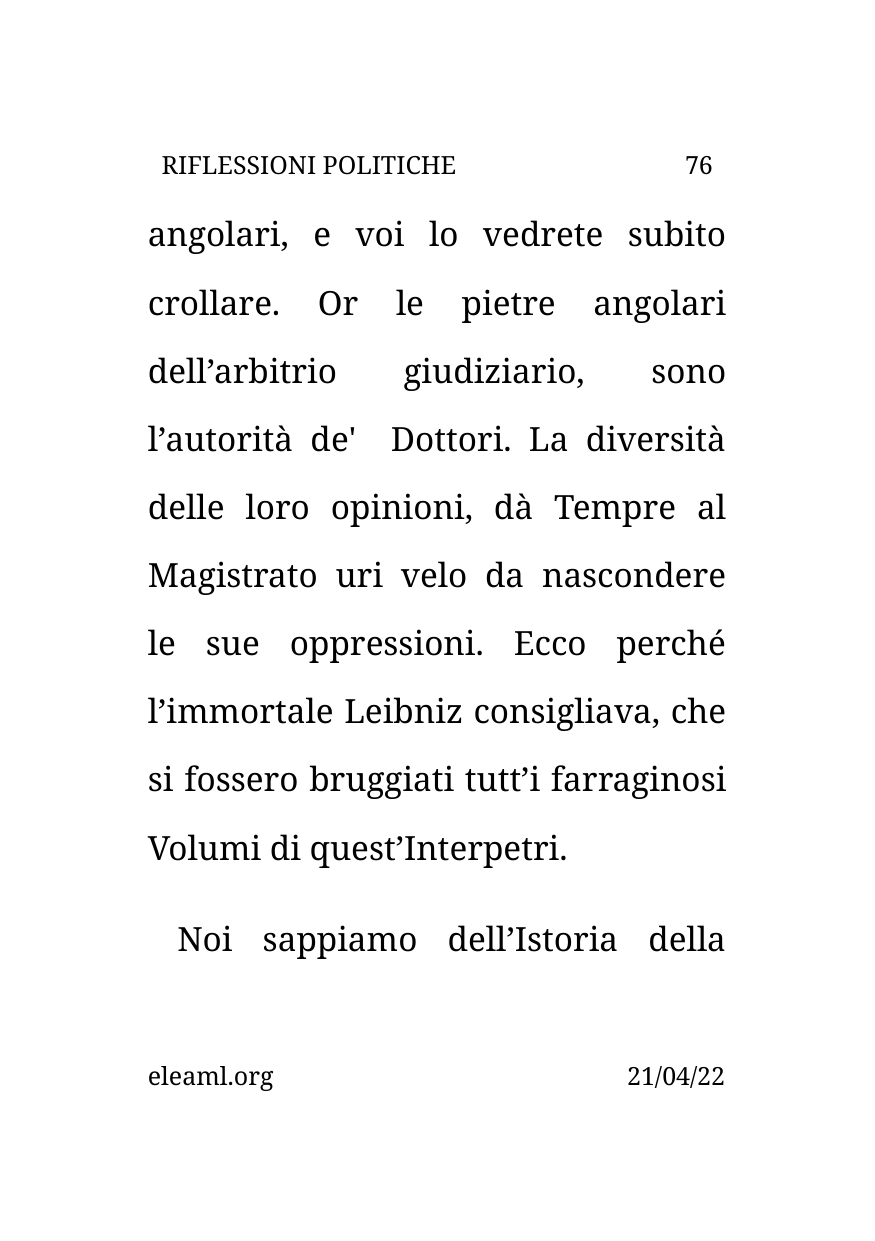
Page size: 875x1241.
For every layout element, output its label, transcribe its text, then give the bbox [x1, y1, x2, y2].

text angolari, e voi lo vedrete subito crollare. Or le pietre angolari dell’arbitrio giudiziario, sono l’autorità de' Dottori. La diversità delle loro opinioni, dà Tempre al Magistrato uri velo da nascondere le sue oppressioni. Ecco perché l’immortale Leibniz consigliava, che si fossero bruggiati tutt’i farraginosi Volumi di quest’Interpetri. [148, 211, 726, 870]
text Noi sappiamo dell’Istoria della [148, 916, 726, 961]
